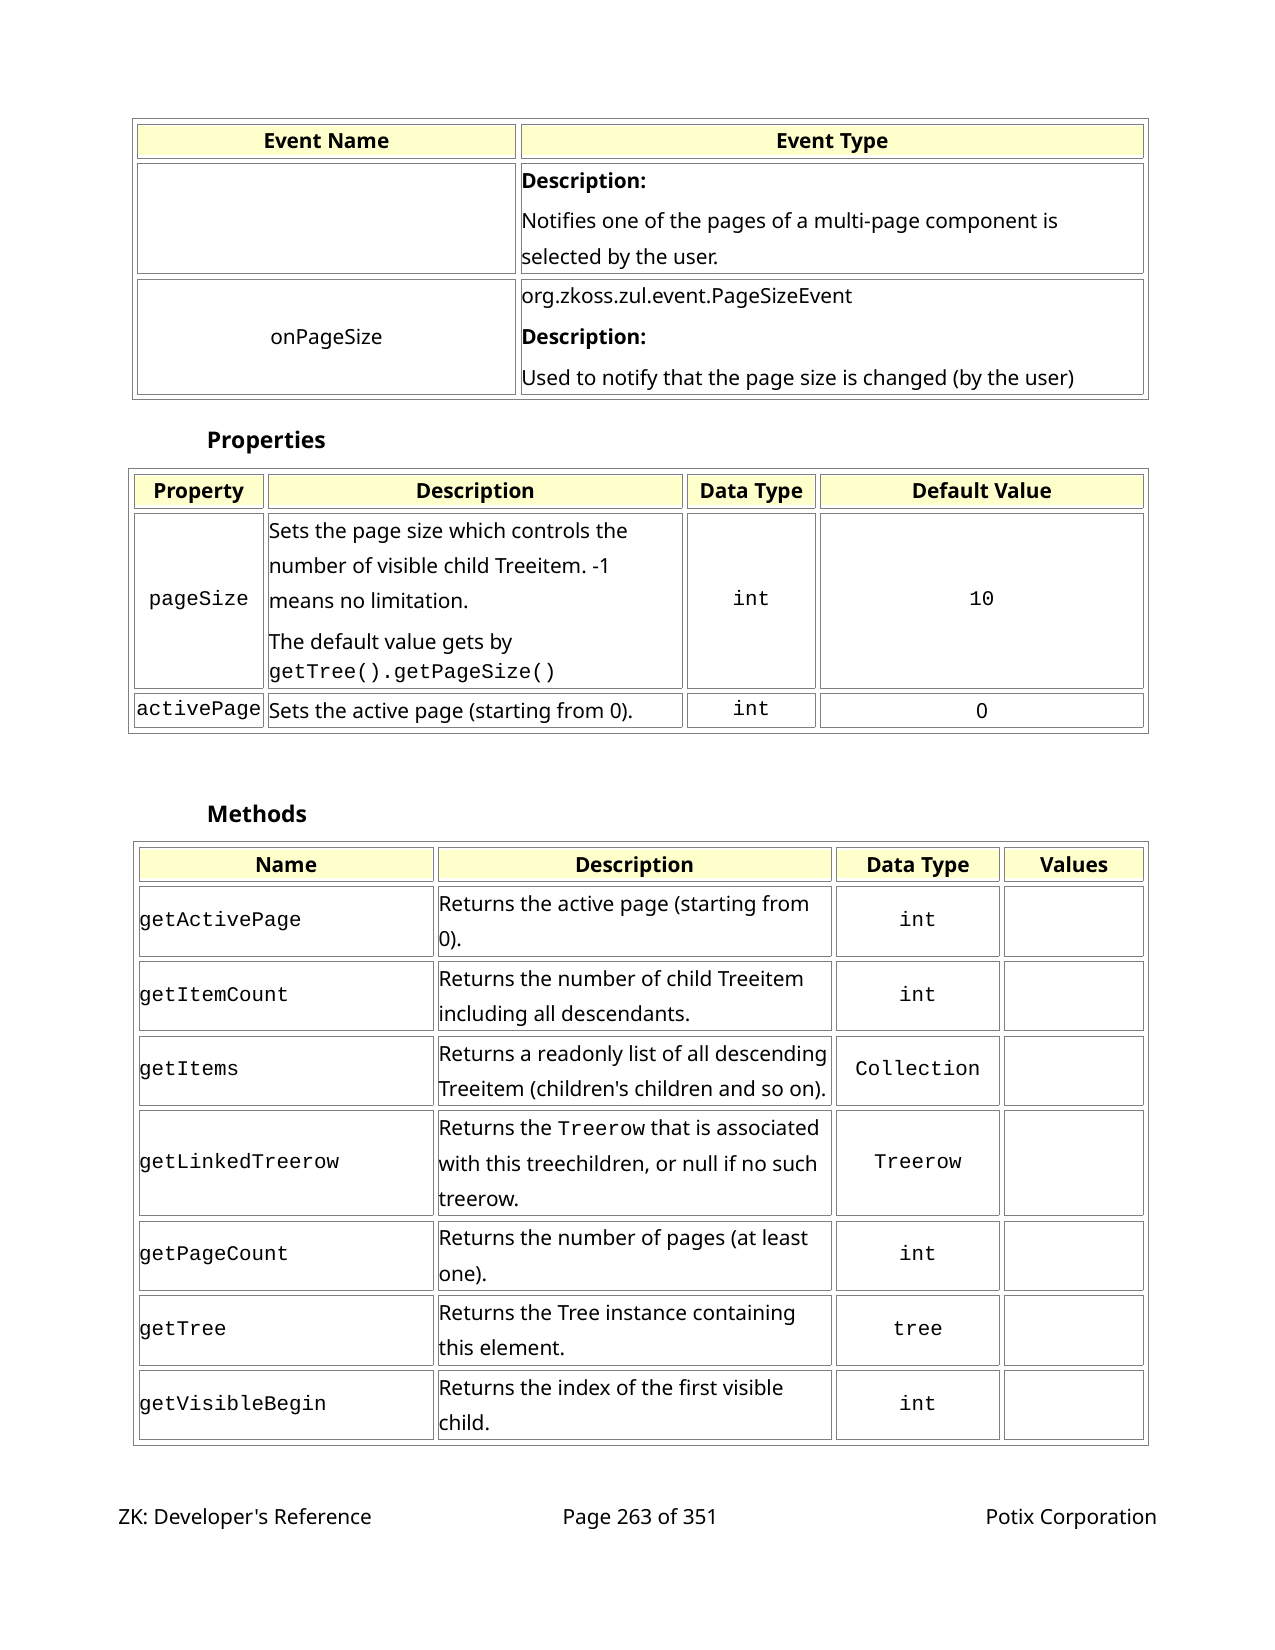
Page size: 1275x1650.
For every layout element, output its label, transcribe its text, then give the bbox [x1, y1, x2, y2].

table_cell [1005, 1037, 1143, 1105]
table_cell getItems [136, 1030, 435, 1105]
table_cell 10 [818, 508, 1146, 688]
table_cell [1005, 962, 1143, 1030]
table_cell Returns the index of the first visible child. [435, 1365, 833, 1439]
table_cell int [685, 688, 817, 727]
table_cell [1005, 1296, 1143, 1364]
table_header Default Value [818, 469, 1146, 508]
table_header Description [266, 469, 685, 508]
table_cell Description: Notifies one of the pages of a multi-page component is selected by the user. [518, 158, 1146, 273]
table_cell [1002, 1215, 1146, 1290]
table_header Data Type [834, 842, 1002, 881]
table_header Data Type [685, 469, 817, 508]
table_cell [1002, 1105, 1146, 1215]
table_cell getLinkedTreerow [136, 1105, 435, 1215]
table_cell tree [834, 1290, 1002, 1364]
table_cell [1005, 887, 1143, 956]
table_header Values [1002, 842, 1146, 881]
table_header Event Name [134, 119, 518, 158]
table_cell Returns the active page (starting from 0). [435, 881, 833, 956]
table_cell [1005, 1111, 1143, 1215]
table_cell getVisibleBegin [136, 1365, 435, 1439]
table_cell onPageSize [134, 273, 518, 394]
table_cell [1005, 1371, 1143, 1439]
table_cell Returns the Treerow that is associated with this treechildren, or null if no such treerow. [435, 1105, 833, 1215]
subtitle Methods [207, 798, 1157, 829]
table_cell getPageCount [136, 1215, 435, 1290]
table_cell int [834, 881, 1002, 956]
table_cell [1002, 1290, 1146, 1364]
table_header Property [131, 469, 266, 508]
table_cell Returns the Tree instance containing this element. [435, 1290, 833, 1364]
table_header Event Type [518, 119, 1146, 158]
table_cell [134, 158, 518, 273]
table_cell getActivePage [136, 881, 435, 956]
table_cell [1002, 956, 1146, 1030]
table_cell 0 [818, 688, 1146, 727]
table_header Description [435, 842, 833, 881]
table_cell Returns a readonly list of all descending Treeitem (children's children and so on). [435, 1030, 833, 1105]
table_cell Returns the number of child Treeitem including all descendants. [435, 956, 833, 1030]
table_cell [1002, 1030, 1146, 1105]
table_cell int [834, 956, 1002, 1030]
table_cell int [834, 1365, 1002, 1439]
table_cell [1005, 1222, 1143, 1290]
table_cell Treerow [834, 1105, 1002, 1215]
table_cell activePage [131, 688, 266, 727]
table_cell Sets the page size which controls the number of visible child Treeitem. -1 means no limitation. The default value gets by getTree().getPageSize() [266, 508, 685, 688]
table_cell [1002, 1365, 1146, 1439]
table_cell Returns the number of pages (at least one). [435, 1215, 833, 1290]
table_cell int [834, 1215, 1002, 1290]
table_cell Sets the active page (starting from 0). [266, 688, 685, 727]
table_cell pageSize [131, 508, 266, 688]
subtitle Properties [207, 424, 1157, 456]
table_header Name [136, 842, 435, 881]
table_cell org.zkoss.zul.event.PageSizeEvent Description: Used to notify that the page size is changed (by the user) [518, 273, 1146, 394]
table_cell Collection [834, 1030, 1002, 1105]
table_cell int [685, 508, 817, 688]
table_cell getItemCount [136, 956, 435, 1030]
table_cell [1002, 881, 1146, 956]
table_cell getTree [136, 1290, 435, 1364]
